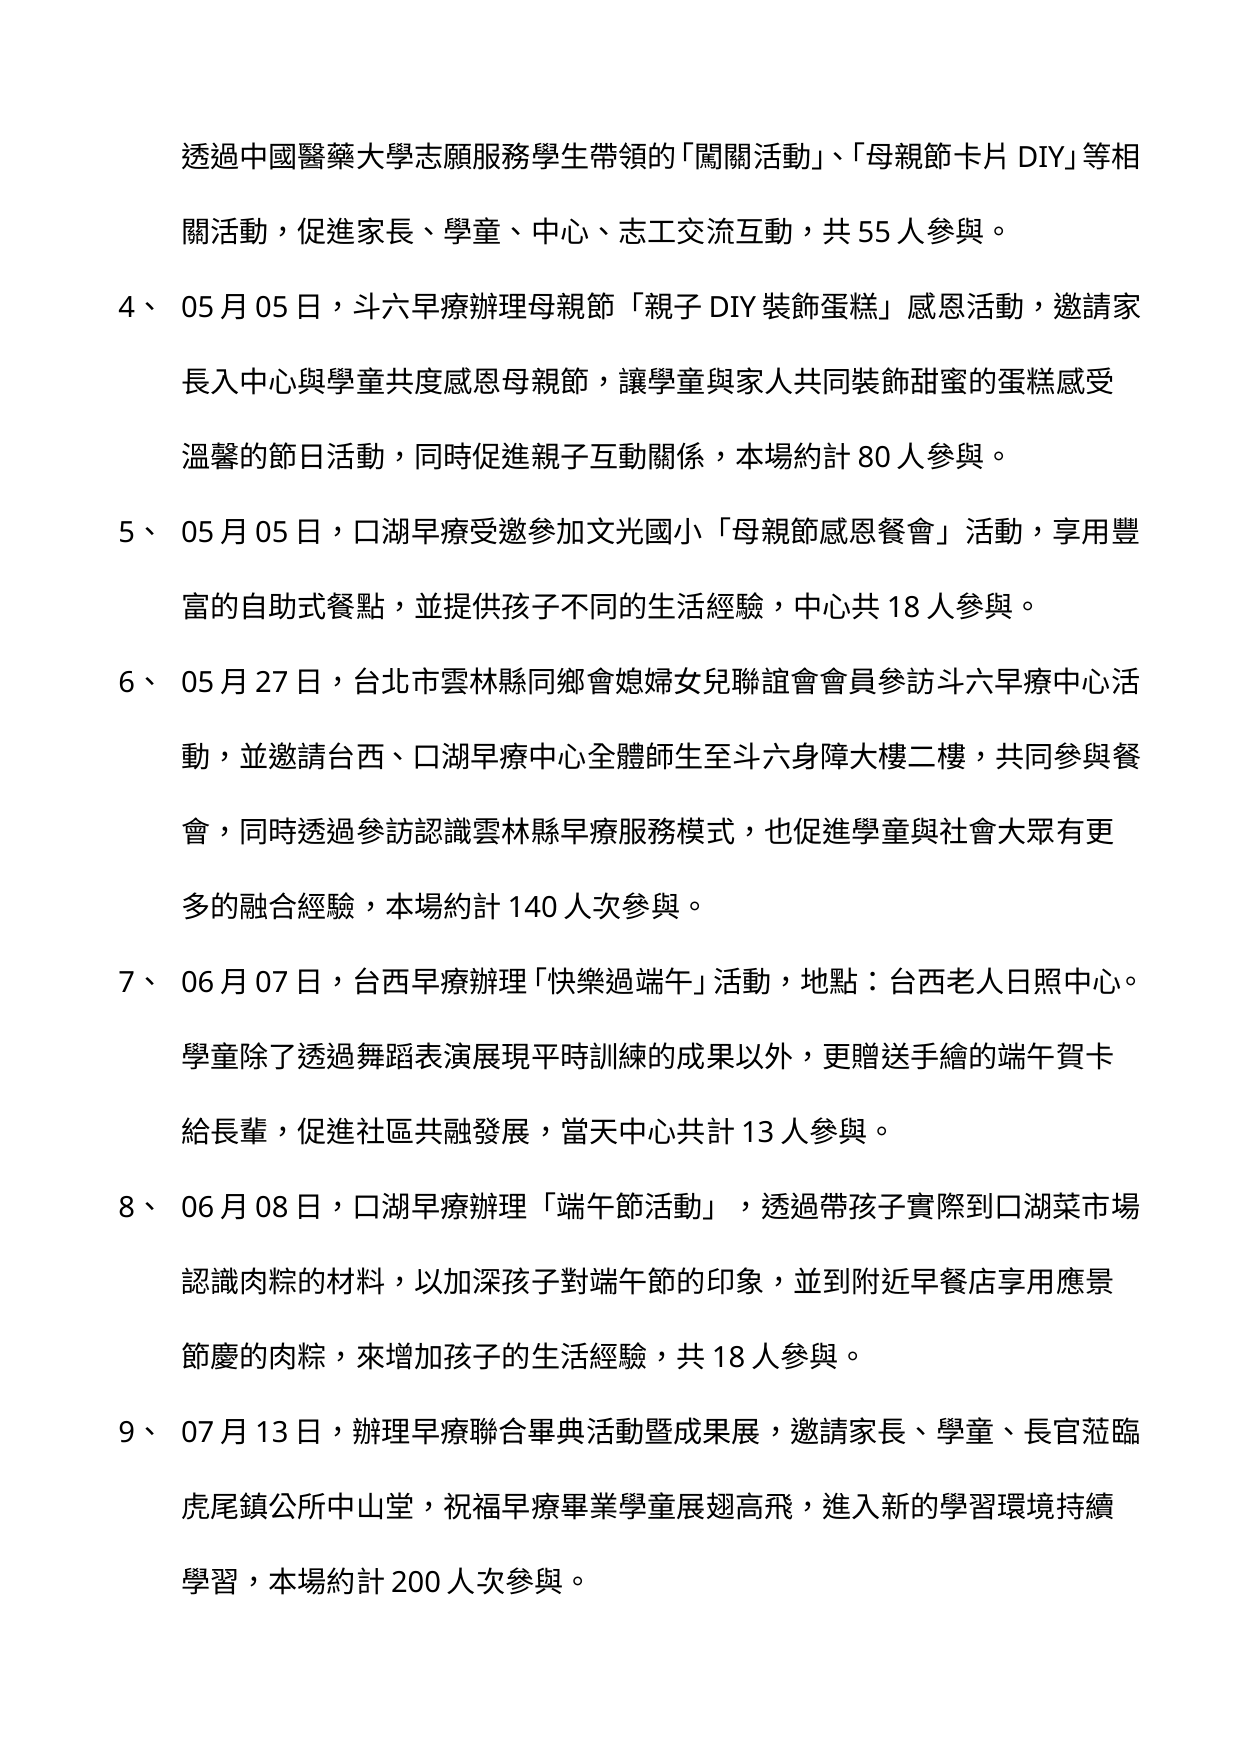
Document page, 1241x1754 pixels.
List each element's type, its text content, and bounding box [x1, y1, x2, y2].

list 06月07日，台西早療辦理「快樂過端午」活動，地點：台西老人日照中心。學童除了透過舞蹈表演展現平時訓練的成果以外，更贈送手繪的端午賀卡給長輩，促進社區共融發展，當天中心共計13人參與。 [118, 942, 1141, 1167]
list 05月05日，斗六早療辦理母親節「親子DIY裝飾蛋糕」感恩活動，邀請家長入中心與學童共度感恩母親節，讓學童與家人共同裝飾甜蜜的蛋糕感受溫馨的節日活動，同時促進親子互動關係，本場約計80人參與。 [118, 267, 1141, 492]
list 06月08日，口湖早療辦理「端午節活動」，透過帶孩子實際到口湖菜市場認識肉粽的材料，以加深孩子對端午節的印象，並到附近早餐店享用應景節慶的肉粽，來增加孩子的生活經驗，共18人參與。 [118, 1167, 1141, 1392]
list 07月13日，辦理早療聯合畢典活動暨成果展，邀請家長、學童、長官蒞臨虎尾鎮公所中山堂，祝福早療畢業學童展翅高飛，進入新的學習環境持續學習，本場約計200人次參與。 [118, 1392, 1141, 1617]
list 透過中國醫藥大學志願服務學生帶領的「闖關活動」、「母親節卡片DIY」等相關活動，促進家長、學童、中心、志工交流互動，共55人參與。 [118, 117, 1141, 267]
list 05月05日，口湖早療受邀參加文光國小「母親節感恩餐會」活動，享用豐富的自助式餐點，並提供孩子不同的生活經驗，中心共18人參與。 [118, 492, 1141, 642]
list 05月27日，台北市雲林縣同鄉會媳婦女兒聯誼會會員參訪斗六早療中心活動，並邀請台西、口湖早療中心全體師生至斗六身障大樓二樓，共同參與餐會，同時透過參訪認識雲林縣早療服務模式，也促進學童與社會大眾有更多的融合經驗，本場約計140人次參與。 [118, 642, 1141, 942]
